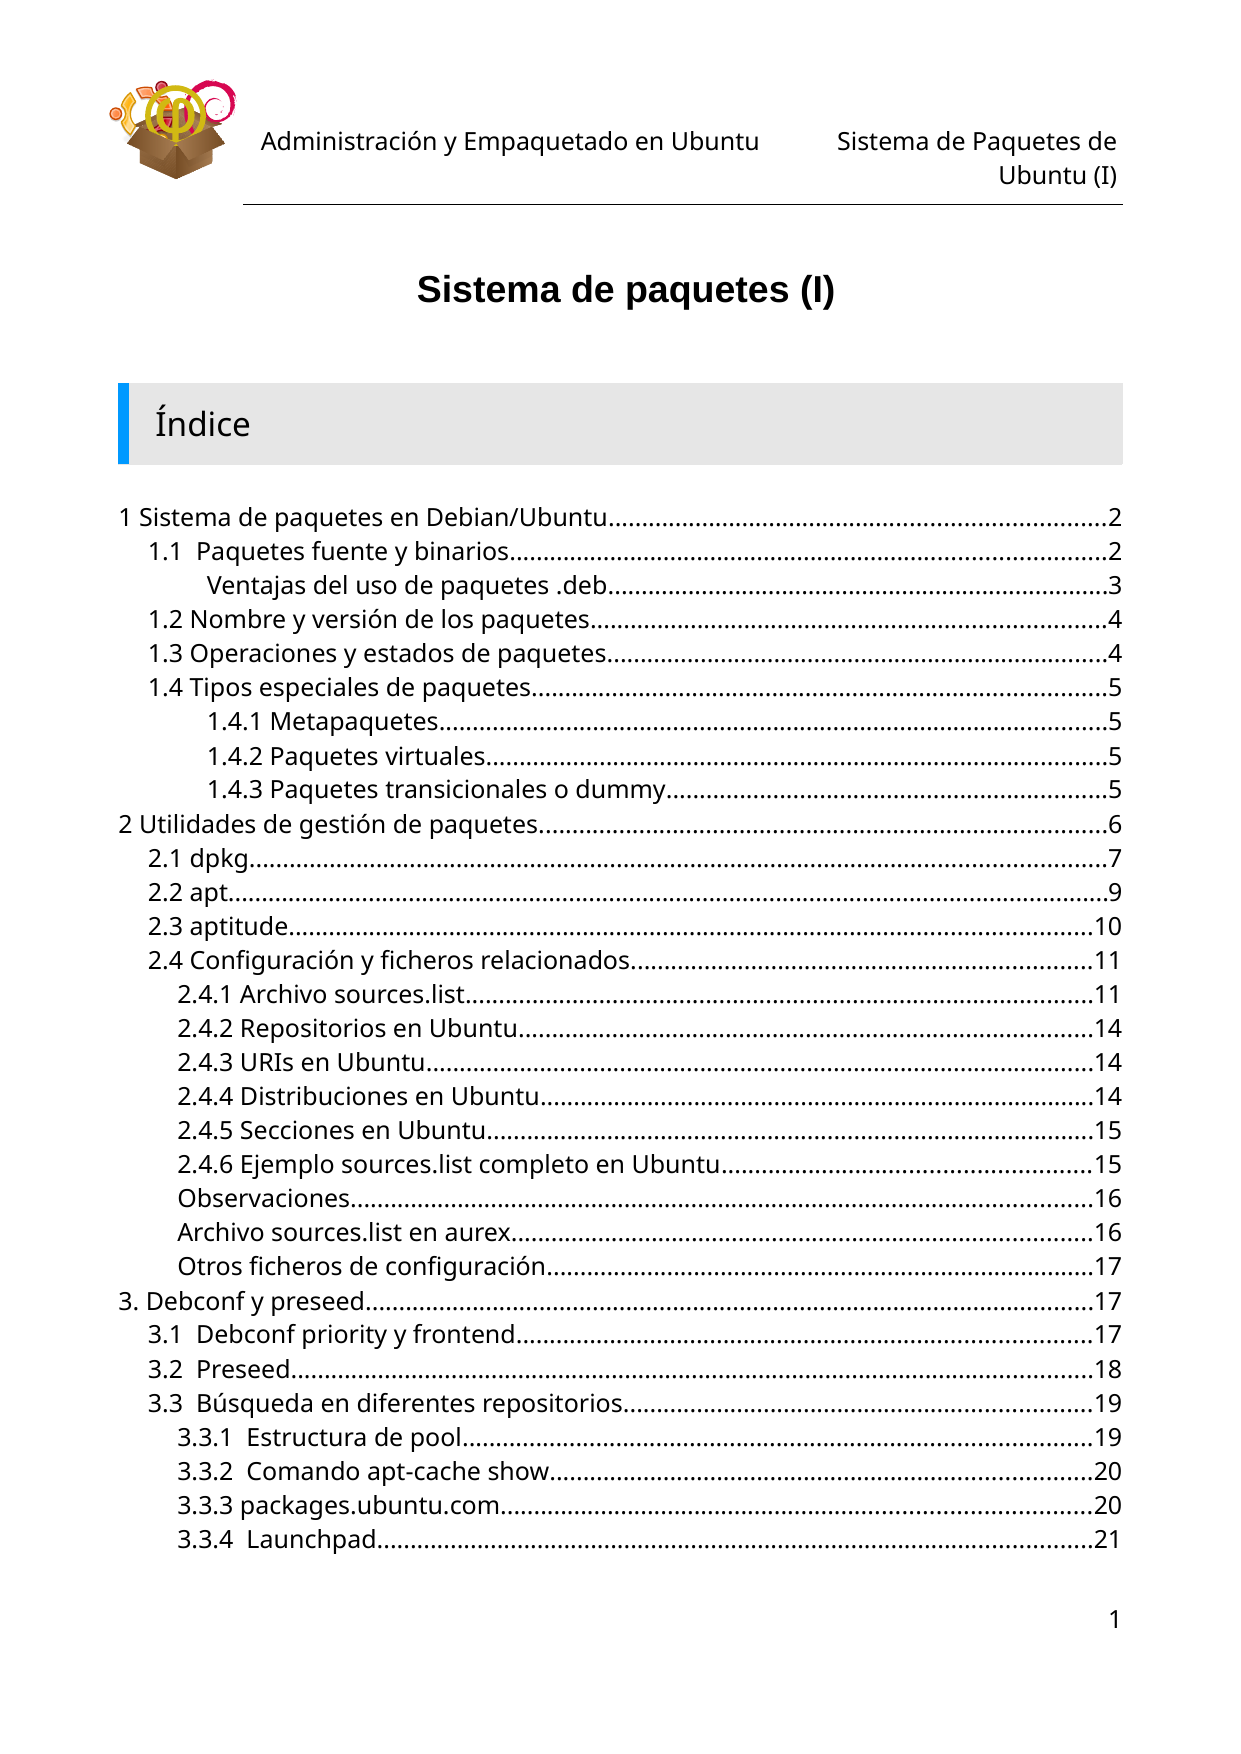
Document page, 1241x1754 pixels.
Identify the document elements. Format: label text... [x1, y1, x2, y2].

text Ventajas del uso de paquetes .deb 3 [207, 568, 1122, 602]
text Observaciones 16 [177, 1181, 1122, 1215]
text 3.2 Preseed 18 [148, 1351, 1122, 1385]
text 1 Sistema de paquetes en Debian/Ubuntu 2 [118, 500, 1122, 534]
text 2.4 Configuración y ficheros relacionados. 11 [148, 942, 1122, 977]
text 3.3.3 packages.ubuntu.com 20 [177, 1487, 1122, 1522]
text 2.4.1 Archivo sources.list 11 [177, 977, 1122, 1011]
text Otros ficheros de configuración 17 [177, 1249, 1122, 1283]
text Archivo sources.list en aurex 16 [177, 1215, 1122, 1249]
text 3.3.4 Launchpad 21 [177, 1522, 1122, 1556]
text 2.4.5 Secciones en Ubuntu 15 [177, 1113, 1122, 1147]
text Sistema de paquetes (I) [118, 267, 1122, 310]
text 2.4.3 URIs en Ubuntu 14 [177, 1045, 1122, 1079]
text 2 Utilidades de gestión de paquetes. 6 [118, 806, 1122, 840]
text 1.3 Operaciones y estados de paquetes 4 [148, 636, 1122, 670]
text 3. Debconf y preseed 17 [118, 1283, 1122, 1317]
text 3.3.1 Estructura de pool 19 [177, 1419, 1122, 1453]
text 1.4 Tipos especiales de paquetes. 5 [148, 670, 1122, 704]
text 3.3.2 Comando apt-cache show 20 [177, 1453, 1122, 1487]
text 3.1 Debconf priority y frontend 17 [148, 1317, 1122, 1351]
text 3.3 Búsqueda en diferentes repositorios 19 [148, 1385, 1122, 1419]
text 2.2 apt 9 [148, 874, 1122, 908]
text 2.4.4 Distribuciones en Ubuntu 14 [177, 1079, 1122, 1113]
text 1.1 Paquetes fuente y binarios 2 [148, 534, 1122, 568]
text 1.4.3 Paquetes transicionales o dummy 5 [207, 772, 1122, 806]
text 2.3 aptitude 10 [148, 908, 1122, 942]
text 2.4.2 Repositorios en Ubuntu 14 [177, 1011, 1122, 1045]
text 2.1 dpkg 7 [148, 840, 1122, 874]
text 2.4.6 Ejemplo sources.list completo en Ubuntu 15 [177, 1147, 1122, 1181]
subtitle Índice [129, 384, 1122, 464]
text 1.4.2 Paquetes virtuales 5 [207, 738, 1122, 772]
text 1.2 Nombre y versión de los paquetes 4 [148, 602, 1122, 636]
text 1.4.1 Metapaquetes 5 [207, 704, 1122, 738]
